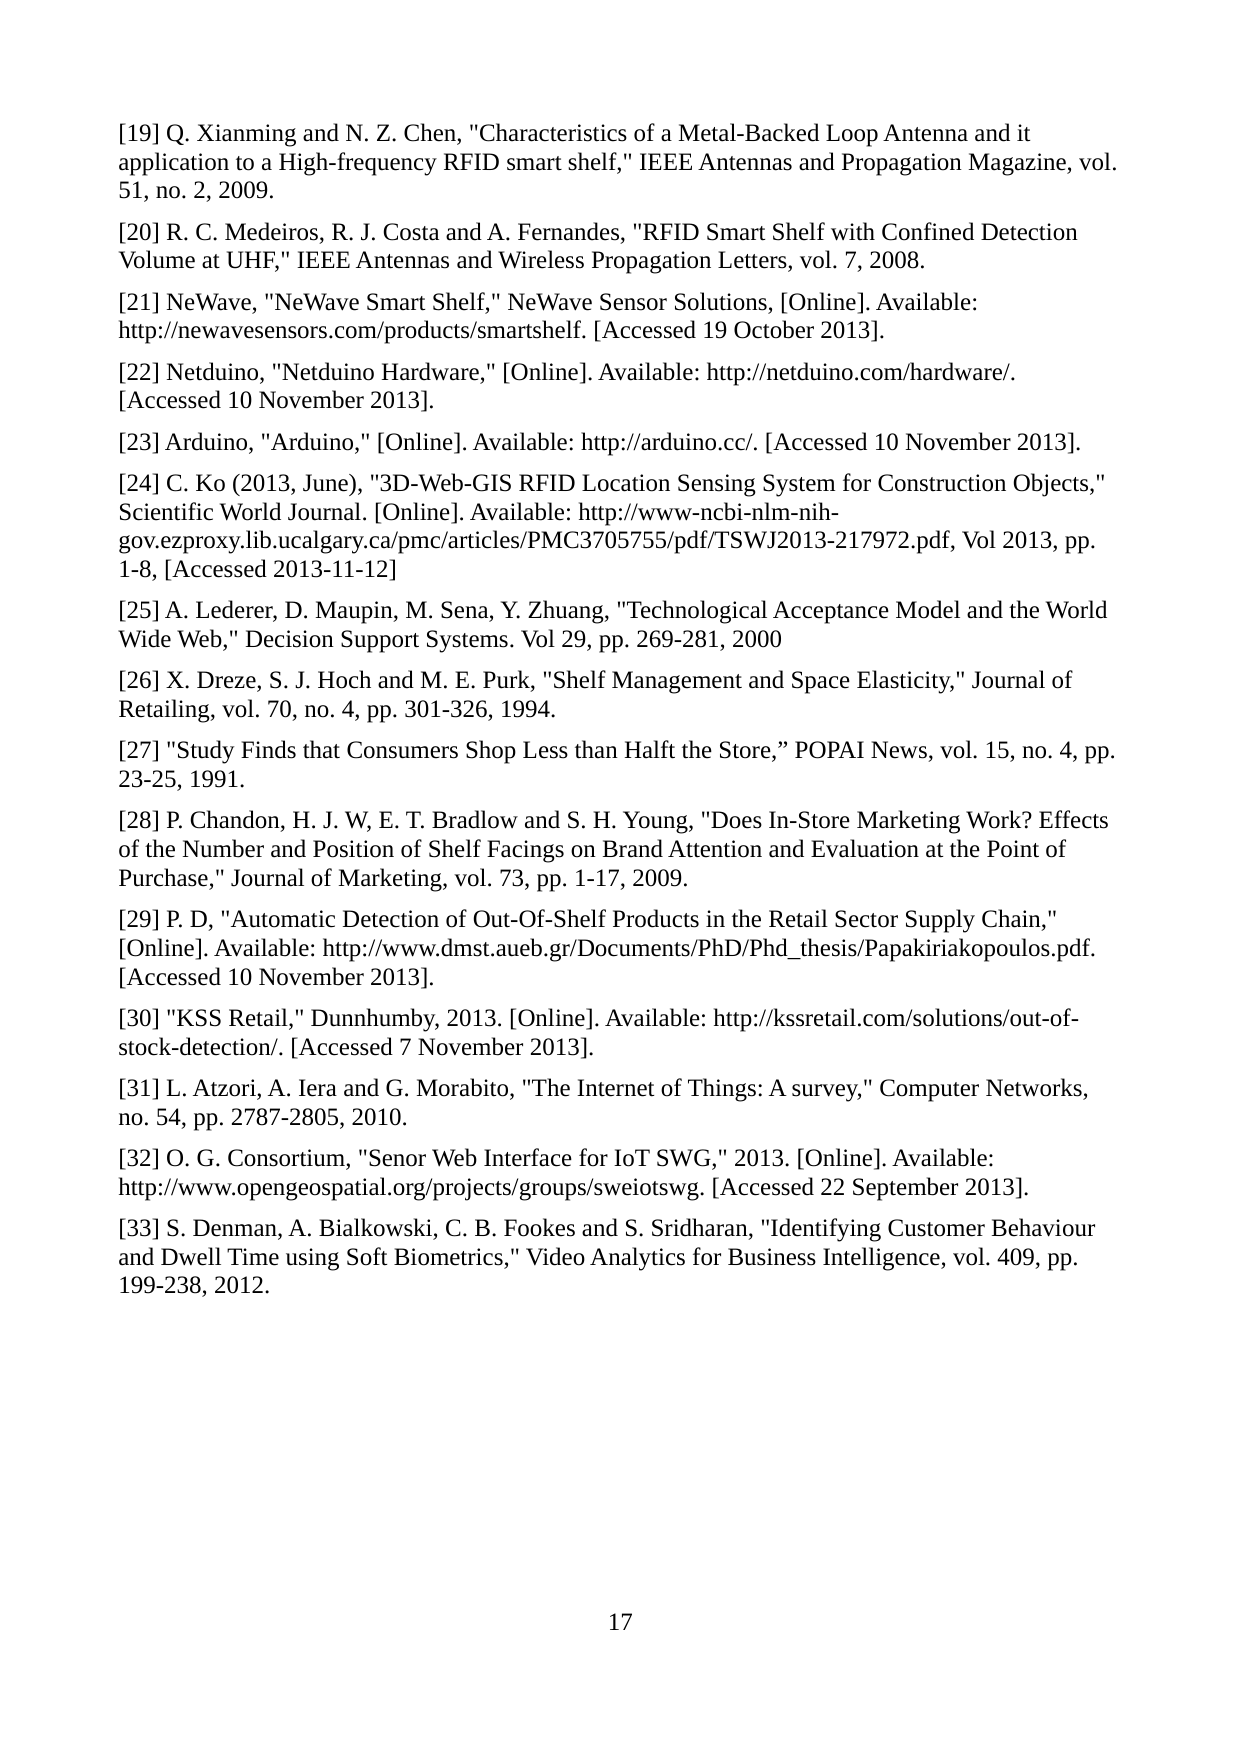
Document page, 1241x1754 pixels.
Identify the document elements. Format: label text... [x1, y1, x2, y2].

text [29] P. D, "Automatic Detection of Out-Of-Shelf Products in the Retail Sector Supply Chain," [Online]. Available: http://www.dmst.aueb.gr/Documents/PhD/Phd_thesis/Papakiriakopoulos.pdf. [Accessed 10 November 2013]. [118, 904, 1122, 991]
text [20] R. C. Medeiros, R. J. Costa and A. Fernandes, "RFID Smart Shelf with Confined Detection Volume at UHF," IEEE Antennas and Wireless Propagation Letters, vol. 7, 2008. [118, 217, 1122, 274]
text [31] L. Atzori, A. Iera and G. Morabito, "The Internet of Things: A survey," Computer Networks, no. 54, pp. 2787-2805, 2010. [118, 1073, 1122, 1131]
text [30] "KSS Retail," Dunnhumby, 2013. [Online]. Available: http://kssretail.com/solutions/out-of-stock-detection/. [Accessed 7 November 2013]. [118, 1003, 1122, 1061]
text [32] O. G. Consortium, "Senor Web Interface for IoT SWG," 2013. [Online]. Available: http://www.opengeospatial.org/projects/groups/sweiotswg. [Accessed 22 September 2013]. [118, 1143, 1122, 1201]
text [22] Netduino, "Netduino Hardware," [Online]. Available: http://netduino.com/hardware/. [Accessed 10 November 2013]. [118, 357, 1122, 414]
text [21] NeWave, "NeWave Smart Shelf," NeWave Sensor Solutions, [Online]. Available: http://newavesensors.com/products/smartshelf. [Accessed 19 October 2013]. [118, 287, 1122, 344]
text [28] P. Chandon, H. J. W, E. T. Bradlow and S. H. Young, "Does In-Store Marketing Work? Effects of the Number and Position of Shelf Facings on Brand Attention and Evaluation at the Point of Purchase," Journal of Marketing, vol. 73, pp. 1-17, 2009. [118, 806, 1122, 892]
text [25] A. Lederer, D. Maupin, M. Sena, Y. Zhuang, "Technological Acceptance Model and the World Wide Web," Decision Support Systems. Vol 29, pp. 269-281, 2000 [118, 596, 1122, 653]
text [24] C. Ko (2013, June), "3D-Web-GIS RFID Location Sensing System for Construction Objects," Scientific World Journal. [Online]. Available: http://www-ncbi-nlm-nih-gov.ezproxy.lib.ucalgary.ca/pmc/articles/PMC3705755/pdf/TSWJ2013-217972.pdf, Vol 2013, pp. 1-8, [Accessed 2013-11-12] [118, 468, 1122, 583]
text [26] X. Dreze, S. J. Hoch and M. E. Purk, "Shelf Management and Space Elasticity," Journal of Retailing, vol. 70, no. 4, pp. 301-326, 1994. [118, 666, 1122, 723]
text [33] S. Denman, A. Bialkowski, C. B. Fookes and S. Sridharan, "Identifying Customer Behaviour and Dwell Time using Soft Biometrics," Video Analytics for Business Intelligence, vol. 409, pp. 199-238, 2012. [118, 1213, 1122, 1299]
text [19] Q. Xianming and N. Z. Chen, "Characteristics of a Metal-Backed Loop Antenna and it application to a High-frequency RFID smart shelf," IEEE Antennas and Propagation Magazine, vol. 51, no. 2, 2009. [118, 118, 1122, 204]
text [27] "Study Finds that Consumers Shop Less than Halft the Store,” POPAI News, vol. 15, no. 4, pp. 23-25, 1991. [118, 736, 1122, 793]
text [23] Arduino, "Arduino," [Online]. Available: http://arduino.cc/. [Accessed 10 November 2013]. [118, 427, 1122, 456]
